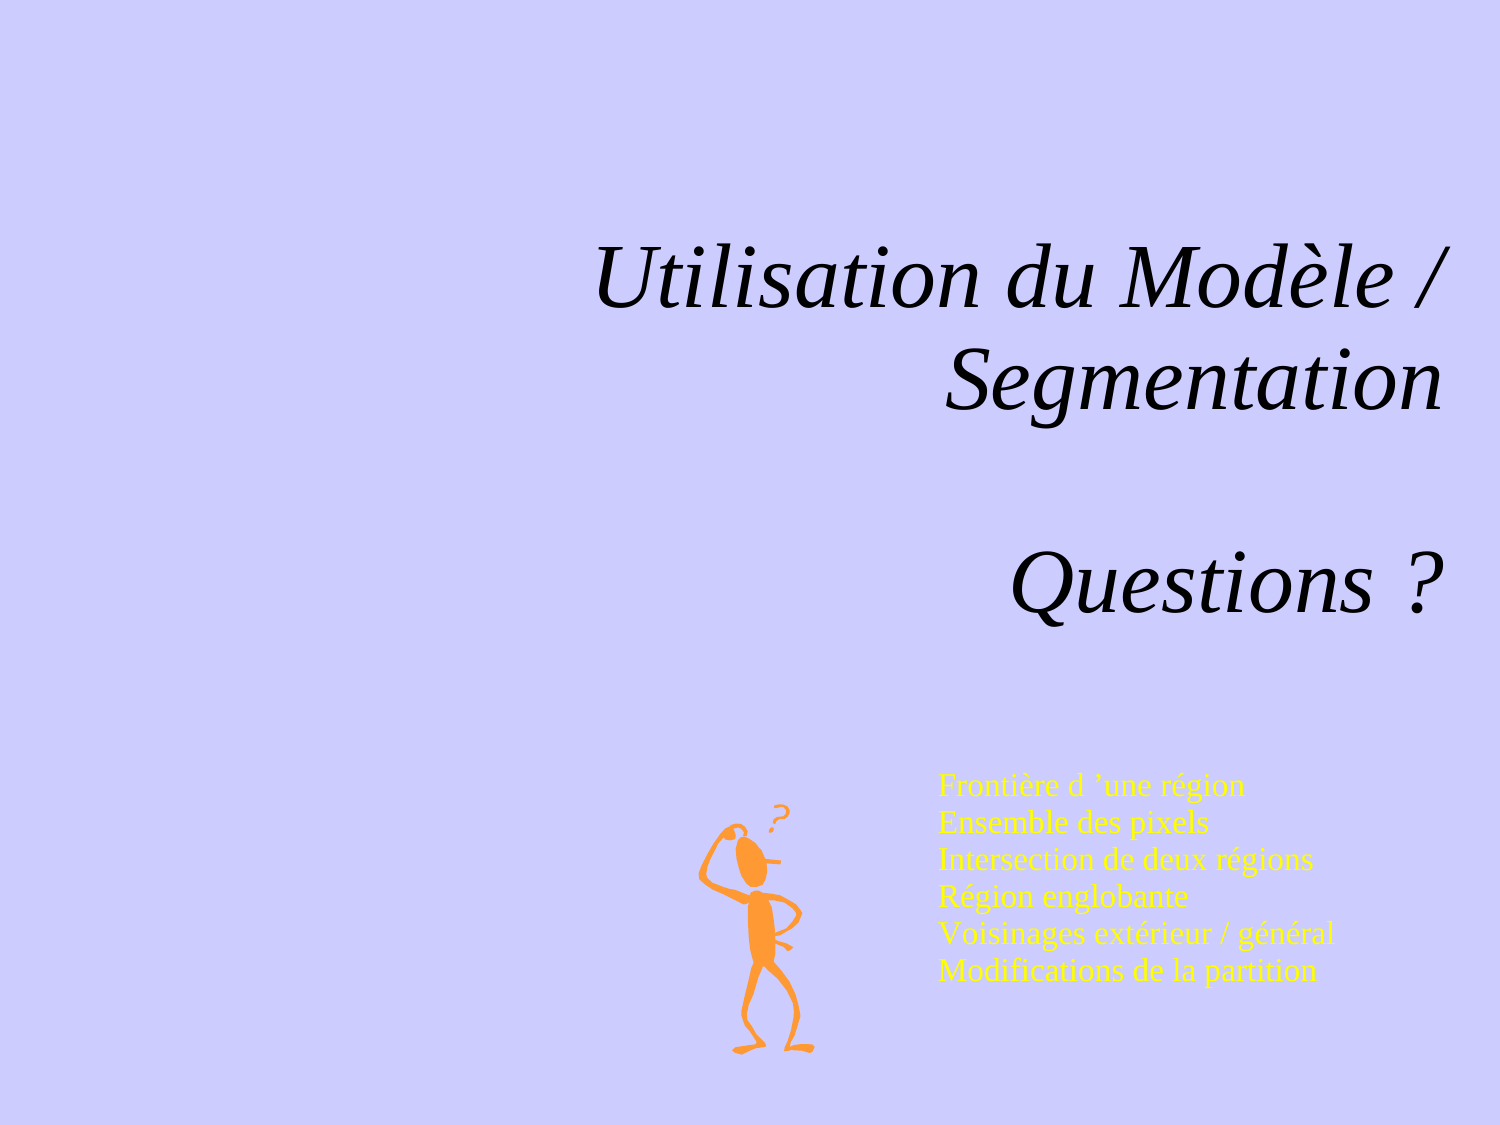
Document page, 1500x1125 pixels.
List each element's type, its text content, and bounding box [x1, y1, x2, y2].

title Utilisation du Modèle / Segmentation Questions ? [37, 319, 1461, 640]
text_box Frontière d ’une région Ensemble des pixels Intersection de deux régions Région englobante Voisinages extérieur / général Modifications de la partition [914, 758, 1360, 997]
picture [698, 804, 815, 1055]
